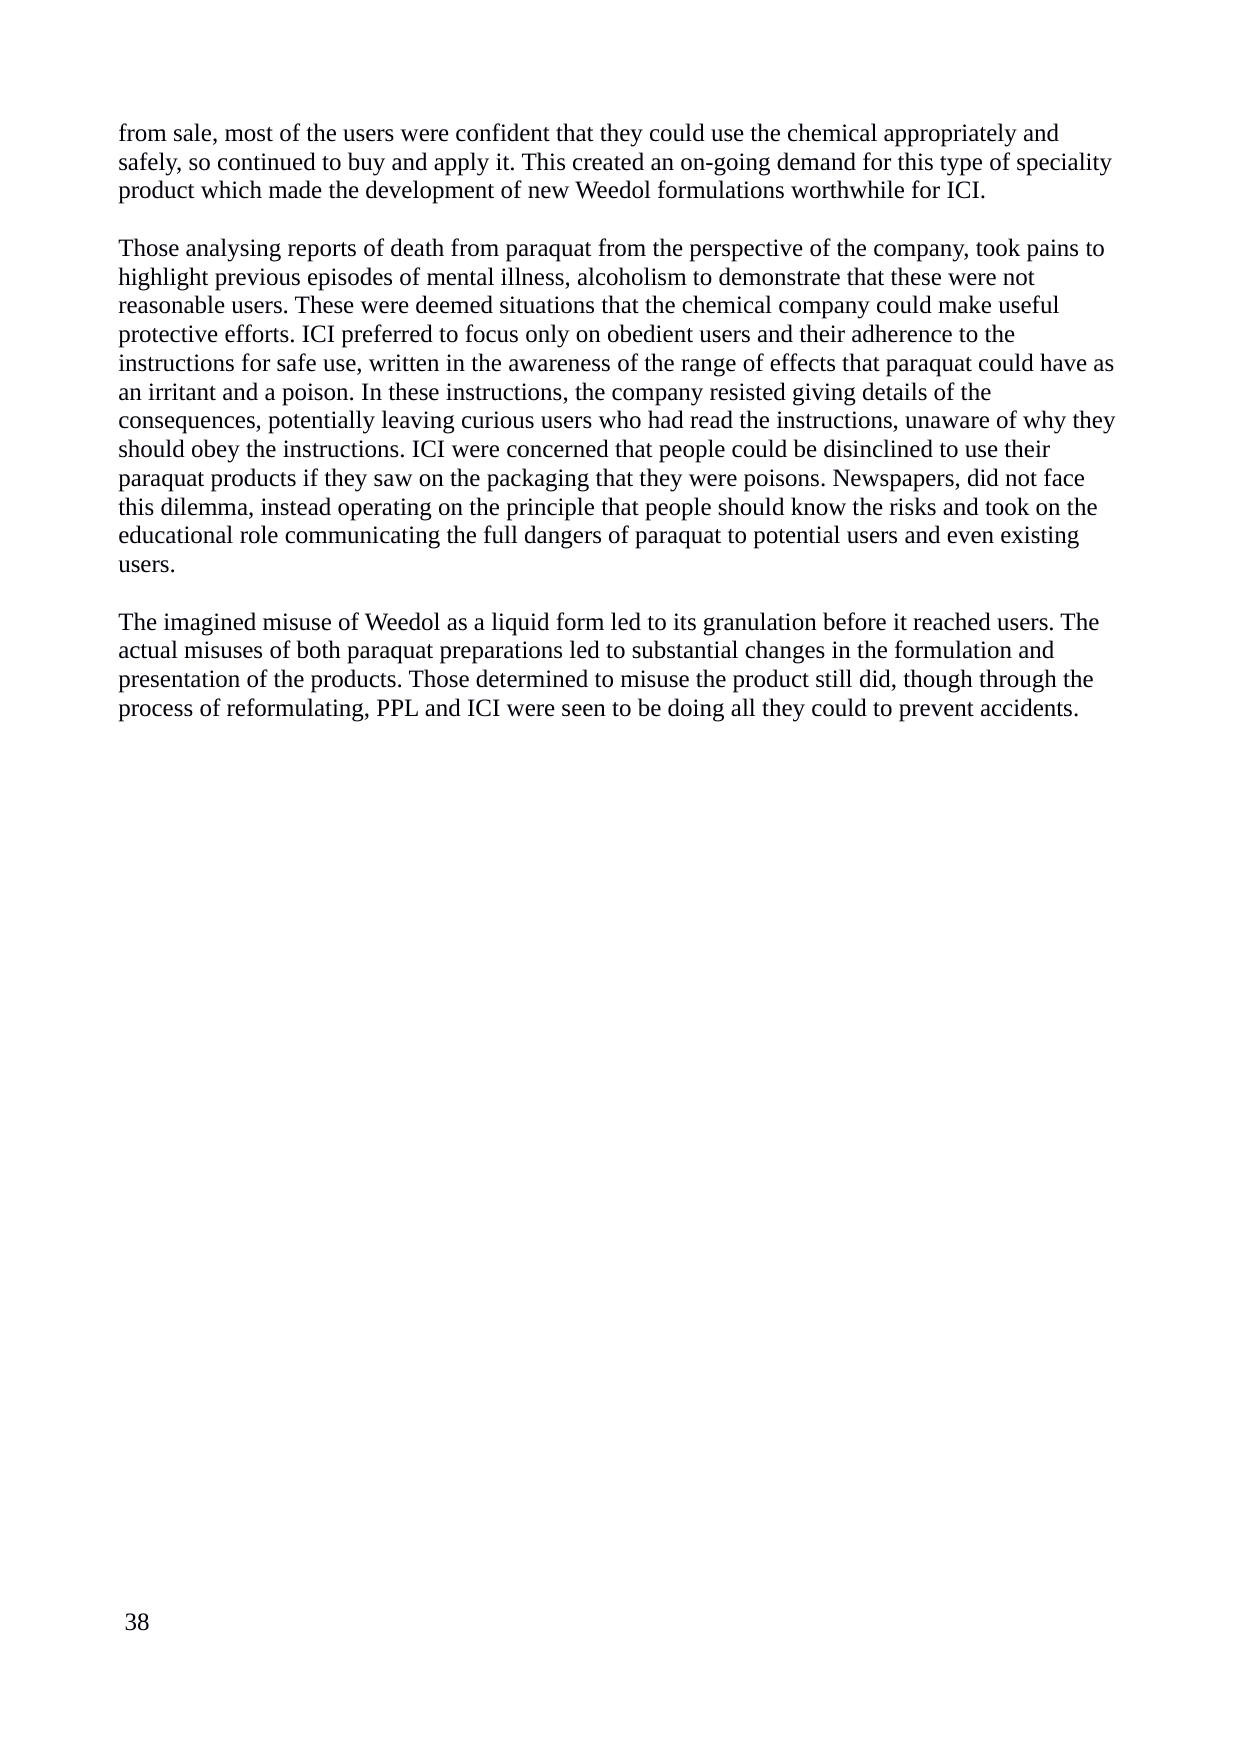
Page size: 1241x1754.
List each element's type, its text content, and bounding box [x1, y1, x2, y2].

text from sale, most of the users were confident that they could use the chemical appropriately and safely, so continued to buy and apply it. This created an on-going demand for this type of speciality product which made the development of new Weedol formulations worthwhile for ICI. [118, 118, 1122, 204]
text Those analysing reports of death from paraquat from the perspective of the company, took pains to highlight previous episodes of mental illness, alcoholism to demonstrate that these were not reasonable users. These were deemed situations that the chemical company could make useful protective efforts. ICI preferred to focus only on obedient users and their adherence to the instructions for safe use, written in the awareness of the range of effects that paraquat could have as an irritant and a poison. In these instructions, the company resisted giving details of the consequences, potentially leaving curious users who had read the instructions, unaware of why they should obey the instructions. ICI were concerned that people could be disinclined to use their paraquat products if they saw on the packaging that they were poisons. Newspapers, did not face this dilemma, instead operating on the principle that people should know the risks and took on the educational role communicating the full dangers of paraquat to potential users and even existing users. [118, 233, 1122, 578]
text The imagined misuse of Weedol as a liquid form led to its granulation before it reached users. The actual misuses of both paraquat preparations led to substantial changes in the formulation and presentation of the products. Those determined to misuse the product still did, though through the process of reformulating, PPL and ICI were seen to be doing all they could to prevent accidents. [118, 607, 1122, 722]
